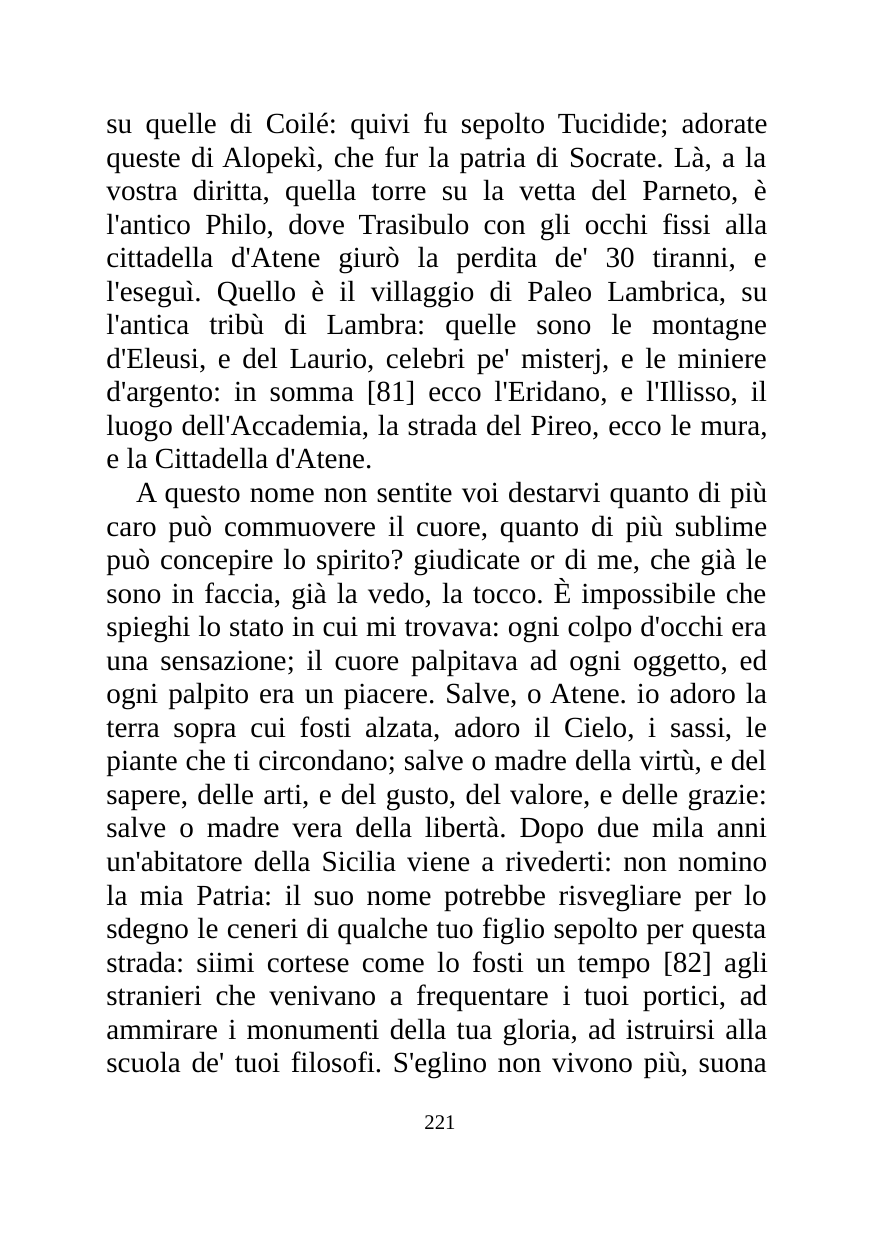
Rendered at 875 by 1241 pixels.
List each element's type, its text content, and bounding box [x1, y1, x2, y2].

text A questo nome non sentite voi destarvi quanto di più caro può commuovere il cuore, quanto di più sublime può concepire lo spirito? giudicate or di me, che già le sono in faccia, già la vedo, la tocco. È impossibile che spieghi lo stato in cui mi trovava: ogni colpo d'occhi era una sensazione; il cuore palpitava ad ogni oggetto, ed ogni palpito era un piacere. Salve, o Atene. io adoro la terra sopra cui fosti alzata, adoro il Cielo, i sassi, le piante che ti circondano; salve o madre della virtù, e del sapere, delle arti, e del gusto, del valore, e delle grazie: salve o madre vera della libertà. Dopo due mila anni un'abitatore della Sicilia viene a rivederti: non nomino la mia Patria: il suo nome potrebbe risvegliare per lo sdegno le ceneri di qualche tuo figlio sepolto per questa strada: siimi cortese come lo fosti un tempo [82] agli stranieri che venivano a frequentare i tuoi portici, ad ammirare i monumenti della tua gloria, ad istruirsi alla scuola de' tuoi filosofi. S'eglino non vivono più, suona [106, 475, 768, 1079]
text su quelle di Coilé: quivi fu sepolto Tucidide; adorate queste di Alopekì, che fur la patria di Socrate. Là, a la vostra diritta, quella torre su la vetta del Parneto, è l'antico Philo, dove Trasibulo con gli occhi fissi alla cittadella d'Atene giurò la perdita de' 30 tiranni, e l'eseguì. Quello è il villaggio di Paleo Lambrica, su l'antica tribù di Lambra: quelle sono le montagne d'Eleusi, e del Laurio, celebri pe' misterj, e le miniere d'argento: in somma [81] ecco l'Eridano, e l'Illisso, il luogo dell'Accademia, la strada del Pireo, ecco le mura, e la Cittadella d'Atene. [106, 106, 768, 475]
